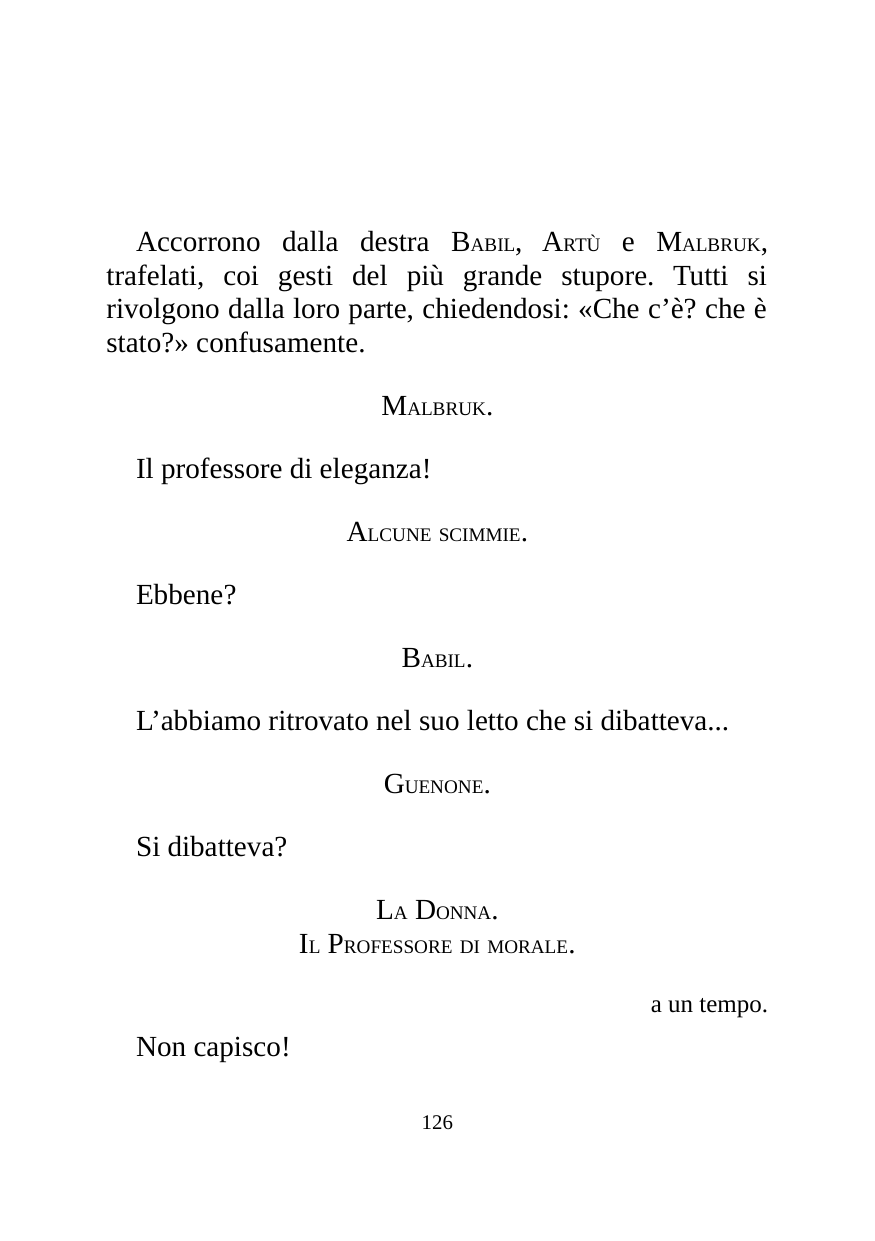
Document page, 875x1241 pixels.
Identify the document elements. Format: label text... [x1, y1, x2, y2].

text Guenone. [106, 766, 768, 800]
text Alcune scimmie. [106, 514, 768, 548]
text Babil. [106, 640, 768, 674]
text Si dibatteva? [106, 829, 768, 863]
text Ebbene? [106, 577, 768, 611]
text Il professore di eleganza! [106, 451, 768, 484]
text a un tempo. [431, 989, 768, 1017]
text La Donna. Il Professore di morale. [106, 892, 768, 959]
text Accorrono dalla destra Babil, Artù e Malbruk, trafelati, coi gesti del più grande stupore. Tutti si rivolgono dalla loro parte, chiedendosi: «Che c’è? che è stato?» confusamente. [106, 224, 768, 358]
text Non capisco! [106, 1029, 768, 1063]
text Malbruk. [106, 388, 768, 422]
text L’abbiamo ritrovato nel suo letto che si dibatteva... [106, 703, 768, 737]
